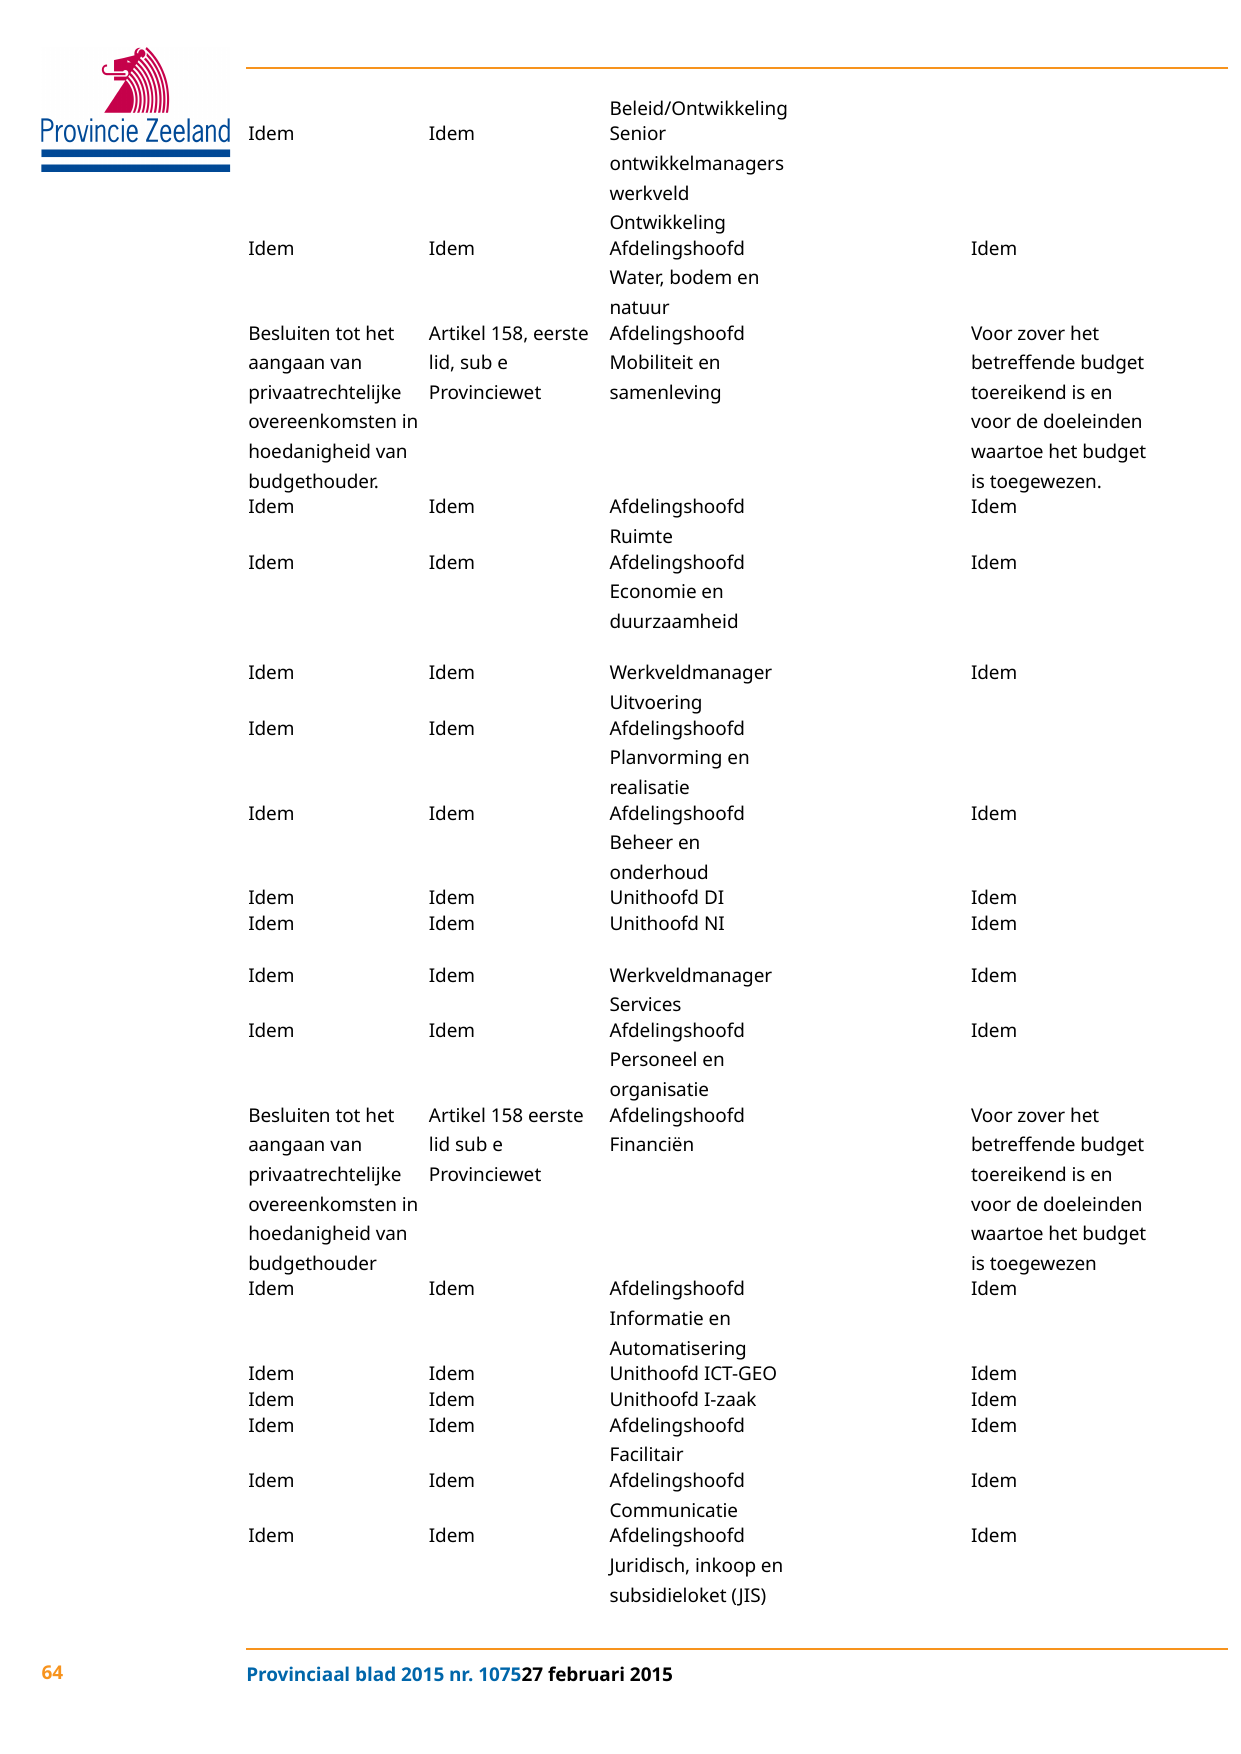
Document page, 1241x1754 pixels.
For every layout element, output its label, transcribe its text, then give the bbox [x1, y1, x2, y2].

table_cell Idem [248, 1386, 429, 1412]
table_cell Afdelingshoofd Beheer en onderhoud [609, 800, 790, 884]
table_cell [790, 1467, 971, 1523]
table_cell Idem [429, 962, 609, 1017]
table_cell [609, 634, 790, 659]
table_cell Idem [429, 1017, 609, 1102]
table_cell [790, 235, 971, 320]
table_cell Idem [971, 910, 1152, 936]
table_cell [248, 936, 429, 962]
table_cell [790, 800, 971, 884]
table_cell Idem [971, 962, 1152, 1017]
table_cell [790, 1102, 971, 1276]
table_cell Idem [971, 800, 1152, 884]
table_cell Idem [429, 235, 609, 320]
table_cell Unithoofd I-zaak [609, 1386, 790, 1412]
table_cell Afdelingshoofd Ruimte [609, 494, 790, 549]
table_cell Idem [248, 962, 429, 1017]
table_cell Idem [248, 121, 429, 235]
table_cell [790, 1523, 971, 1607]
table_cell Werkveldmanager Uitvoering [609, 660, 790, 715]
table_cell Idem [248, 800, 429, 884]
table_cell [790, 1017, 971, 1102]
table_cell Idem [429, 121, 609, 235]
table_cell Idem [429, 1467, 609, 1523]
table_cell Idem [248, 885, 429, 910]
table_cell Idem [248, 549, 429, 634]
table_cell [971, 936, 1152, 962]
table_cell Unithoofd NI [609, 910, 790, 936]
table_cell Idem [971, 1017, 1152, 1102]
table_cell Idem [971, 494, 1152, 549]
table_cell Afdelingshoofd Communicatie [609, 1467, 790, 1523]
table_cell [609, 936, 790, 962]
table_cell [248, 95, 429, 121]
table_cell [790, 885, 971, 910]
picture [41, 47, 231, 172]
table_cell [790, 494, 971, 549]
table_cell Afdelingshoofd Water, bodem en natuur [609, 235, 790, 320]
table_cell [790, 95, 971, 121]
table_cell Idem [429, 494, 609, 549]
table_cell Idem [248, 235, 429, 320]
table_cell [790, 1412, 971, 1467]
table_cell Idem [248, 1276, 429, 1361]
table_cell Werkveldmanager Services [609, 962, 790, 1017]
table_cell Idem [429, 1412, 609, 1467]
table_cell [971, 95, 1152, 121]
table_cell Idem [971, 235, 1152, 320]
table_cell Senior ontwikkelmanagers werkveld Ontwikkeling [609, 121, 790, 235]
table_cell [790, 1361, 971, 1386]
table_cell [971, 715, 1152, 800]
table_cell [790, 549, 971, 634]
table_cell Idem [248, 660, 429, 715]
table_cell Idem [971, 885, 1152, 910]
table_cell Afdelingshoofd Economie en duurzaamheid [609, 549, 790, 634]
table_cell Idem [971, 1467, 1152, 1523]
table_cell Idem [429, 910, 609, 936]
table_cell Idem [971, 549, 1152, 634]
table_cell [429, 634, 609, 659]
table_cell [429, 95, 609, 121]
table_cell Idem [971, 1386, 1152, 1412]
table_cell Afdelingshoofd Facilitair [609, 1412, 790, 1467]
table_cell Besluiten tot het aangaan van privaatrechtelijke overeenkomsten in hoedanigheid van budgethouder [248, 1102, 429, 1276]
table_cell [248, 634, 429, 659]
table_cell Idem [429, 800, 609, 884]
table_cell Afdelingshoofd Planvorming en realisatie [609, 715, 790, 800]
table_cell [790, 634, 971, 659]
table_cell [790, 320, 971, 493]
table_cell Idem [971, 1361, 1152, 1386]
table_cell Voor zover het betreffende budget toereikend is en voor de doeleinden waartoe het budget is toegewezen [971, 1102, 1152, 1276]
table_cell [971, 634, 1152, 659]
table_cell [790, 121, 971, 235]
table_cell Idem [971, 660, 1152, 715]
table_cell Artikel 158 eerste lid sub e Provinciewet [429, 1102, 609, 1276]
table_cell Voor zover het betreffende budget toereikend is en voor de doeleinden waartoe het budget is toegewezen. [971, 320, 1152, 493]
table_cell Afdelingshoofd Juridisch, inkoop en subsidieloket (JIS) [609, 1523, 790, 1607]
table_cell Unithoofd ICT-GEO [609, 1361, 790, 1386]
table_cell Afdelingshoofd Mobiliteit en samenleving [609, 320, 790, 493]
table_cell [971, 121, 1152, 235]
table_cell [429, 936, 609, 962]
table_cell Artikel 158, eerste lid, sub e Provinciewet [429, 320, 609, 493]
table_cell [790, 1276, 971, 1361]
table_cell [790, 715, 971, 800]
table_cell Idem [429, 1523, 609, 1607]
table_cell Idem [248, 715, 429, 800]
table_cell Idem [429, 660, 609, 715]
table_cell Idem [429, 1361, 609, 1386]
table_cell Idem [248, 1467, 429, 1523]
table_cell [790, 936, 971, 962]
table_cell Idem [971, 1276, 1152, 1361]
table_cell Idem [248, 1017, 429, 1102]
table_cell [790, 962, 971, 1017]
table_cell Besluiten tot het aangaan van privaatrechtelijke overeenkomsten in hoedanigheid van budgethouder. [248, 320, 429, 493]
table_cell Idem [971, 1523, 1152, 1607]
table_cell Idem [248, 910, 429, 936]
table_cell Idem [429, 1386, 609, 1412]
table_cell Idem [248, 1412, 429, 1467]
table_cell Idem [429, 885, 609, 910]
table_cell Afdelingshoofd Informatie en Automatisering [609, 1276, 790, 1361]
table_cell Idem [429, 1276, 609, 1361]
table_cell Afdelingshoofd Personeel en organisatie [609, 1017, 790, 1102]
table_cell [790, 910, 971, 936]
table_cell Beleid/Ontwikkeling [609, 95, 790, 121]
table_cell Idem [248, 1361, 429, 1386]
table_cell Idem [429, 549, 609, 634]
table_cell [790, 660, 971, 715]
table_cell Idem [429, 715, 609, 800]
table_cell Afdelingshoofd Financiën [609, 1102, 790, 1276]
table_cell [790, 1386, 971, 1412]
table_cell Idem [248, 494, 429, 549]
table_cell Unithoofd DI [609, 885, 790, 910]
table_cell Idem [971, 1412, 1152, 1467]
table_cell Idem [248, 1523, 429, 1607]
